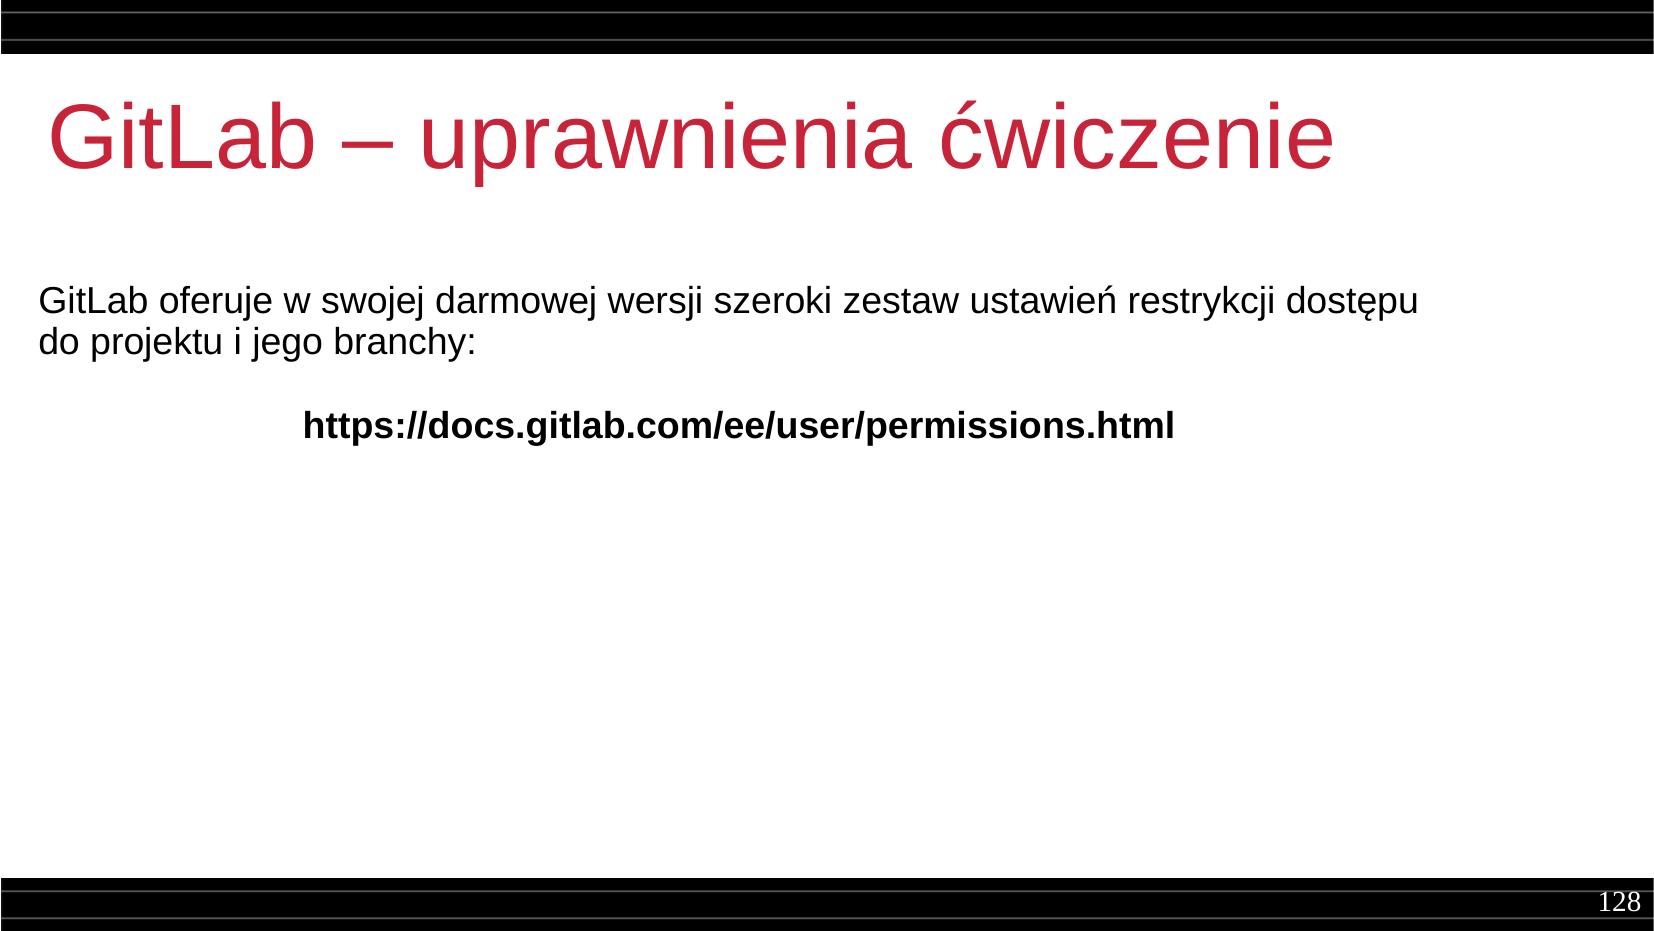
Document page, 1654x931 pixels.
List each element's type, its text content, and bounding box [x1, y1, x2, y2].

title GitLab – uprawnienia ćwiczenie [47, 59, 1536, 215]
picture [1, 0, 1654, 54]
text_box GitLab oferuje w swojej darmowej wersji szeroki zestaw ustawień restrykcji dostępu do projektu i jego branchy: https://docs.gitlab.com/ee/user/permissions.html [23, 271, 1477, 707]
picture [1, 878, 1654, 931]
